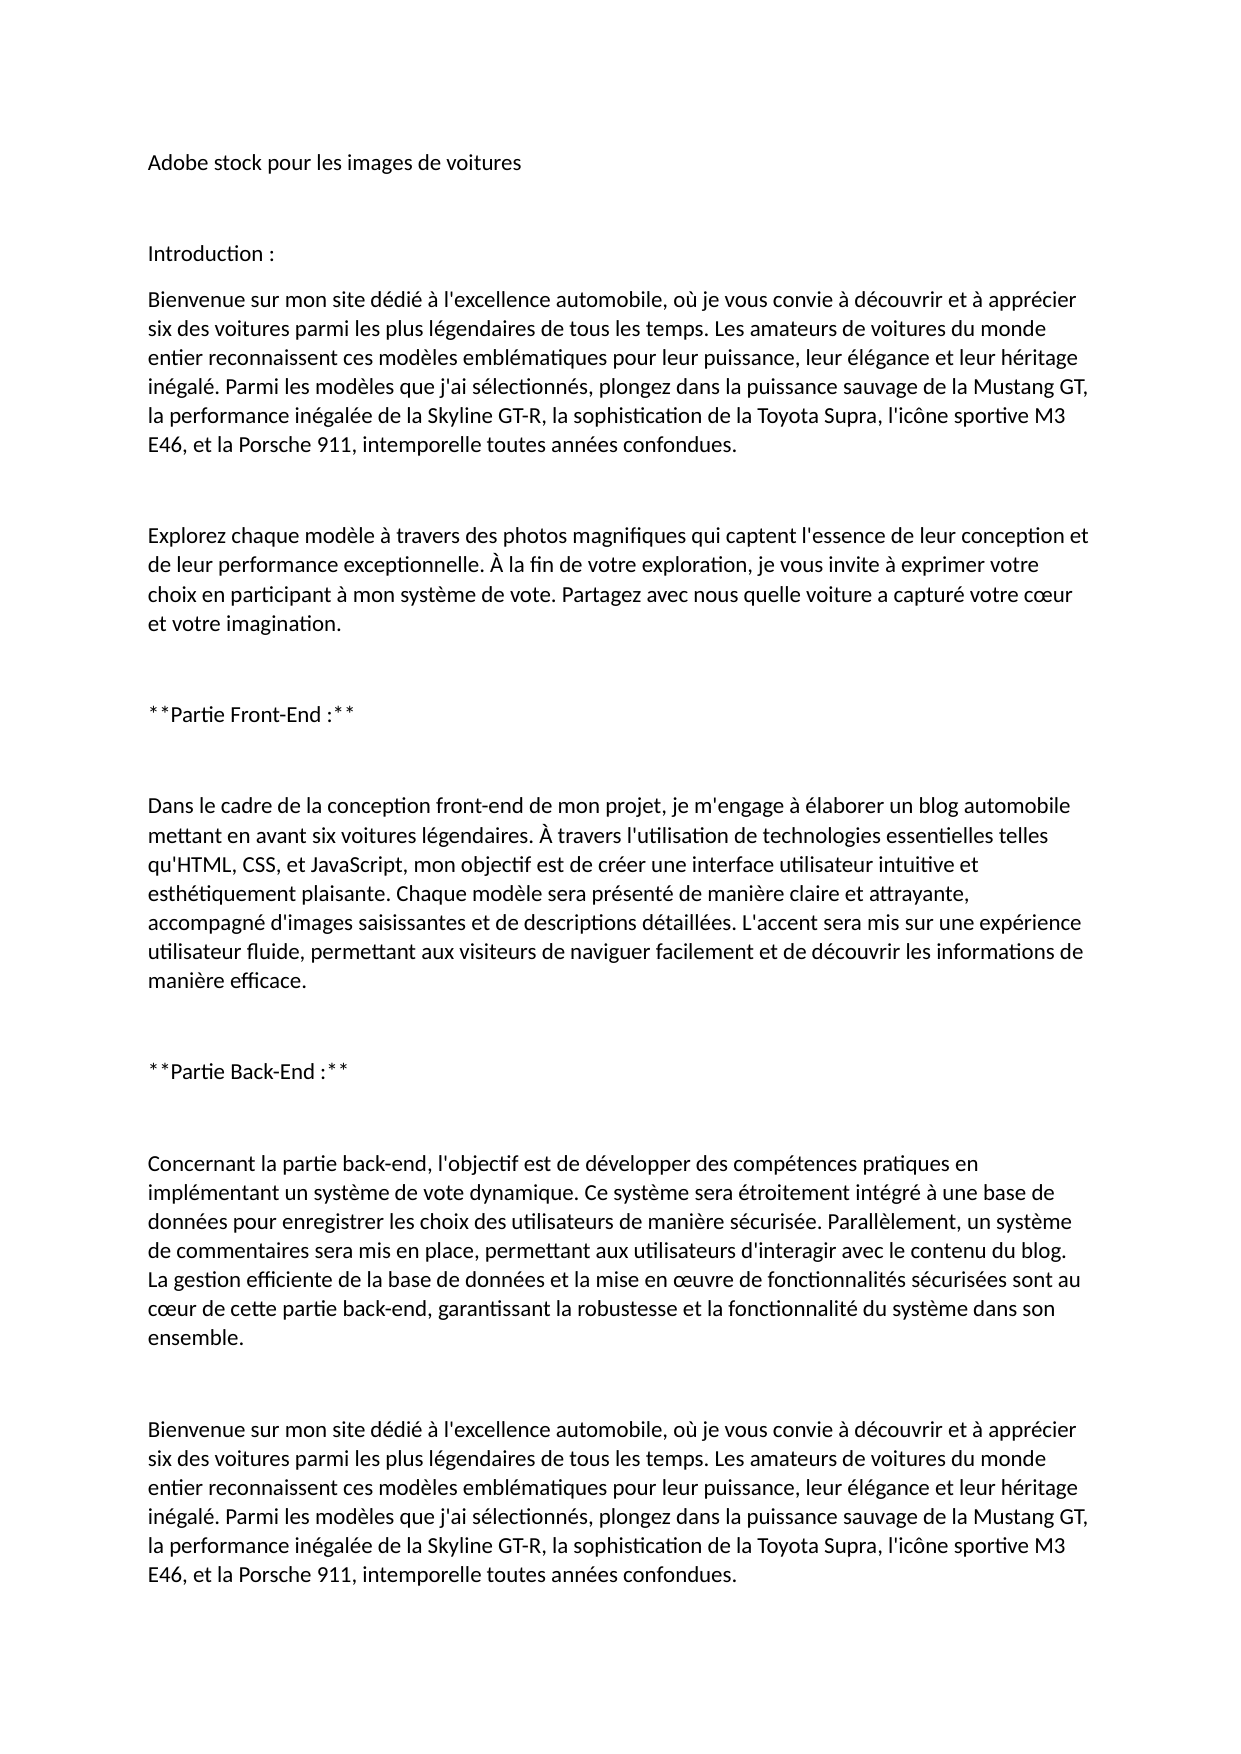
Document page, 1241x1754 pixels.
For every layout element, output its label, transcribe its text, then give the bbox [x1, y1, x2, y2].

text **Partie Back-End :** [148, 1057, 1093, 1086]
text Explorez chaque modèle à travers des photos magnifiques qui captent l'essence de leur conception et de leur performance exceptionnelle. À la fin de votre exploration, je vous invite à exprimer votre choix en participant à mon système de vote. Partagez avec nous quelle voiture a capturé votre cœur et votre imagination. [148, 522, 1093, 637]
text Introduction : [148, 239, 1093, 267]
text Bienvenue sur mon site dédié à l'excellence automobile, où je vous convie à découvrir et à apprécier six des voitures parmi les plus légendaires de tous les temps. Les amateurs de voitures du monde entier reconnaissent ces modèles emblématiques pour leur puissance, leur élégance et leur héritage inégalé. Parmi les modèles que j'ai sélectionnés, plongez dans la puissance sauvage de la Mustang GT, la performance inégalée de la Skyline GT-R, la sophistication de la Toyota Supra, l'icône sportive M3 E46, et la Porsche 911, intemporelle toutes années confondues. [148, 285, 1093, 458]
text Dans le cadre de la conception front-end de mon projet, je m'engage à élaborer un blog automobile mettant en avant six voitures légendaires. À travers l'utilisation de technologies essentielles telles qu'HTML, CSS, et JavaScript, mon objectif est de créer une interface utilisateur intuitive et esthétiquement plaisante. Chaque modèle sera présenté de manière claire et attrayante, accompagné d'images saisissantes et de descriptions détaillées. L'accent sera mis sur une expérience utilisateur fluide, permettant aux visiteurs de naviguer facilement et de découvrir les informations de manière efficace. [148, 792, 1093, 994]
text **Partie Front-End :** [148, 700, 1093, 728]
text Bienvenue sur mon site dédié à l'excellence automobile, où je vous convie à découvrir et à apprécier six des voitures parmi les plus légendaires de tous les temps. Les amateurs de voitures du monde entier reconnaissent ces modèles emblématiques pour leur puissance, leur élégance et leur héritage inégalé. Parmi les modèles que j'ai sélectionnés, plongez dans la puissance sauvage de la Mustang GT, la performance inégalée de la Skyline GT-R, la sophistication de la Toyota Supra, l'icône sportive M3 E46, et la Porsche 911, intemporelle toutes années confondues. [148, 1415, 1093, 1588]
text Concernant la partie back-end, l'objectif est de développer des compétences pratiques en implémentant un système de vote dynamique. Ce système sera étroitement intégré à une base de données pour enregistrer les choix des utilisateurs de manière sécurisée. Parallèlement, un système de commentaires sera mis en place, permettant aux utilisateurs d'interagir avec le contenu du blog. La gestion efficiente de la base de données et la mise en œuvre de fonctionnalités sécurisées sont au cœur de cette partie back-end, garantissant la robustesse et la fonctionnalité du système dans son ensemble. [148, 1149, 1093, 1351]
text Adobe stock pour les images de voitures [148, 148, 1093, 176]
